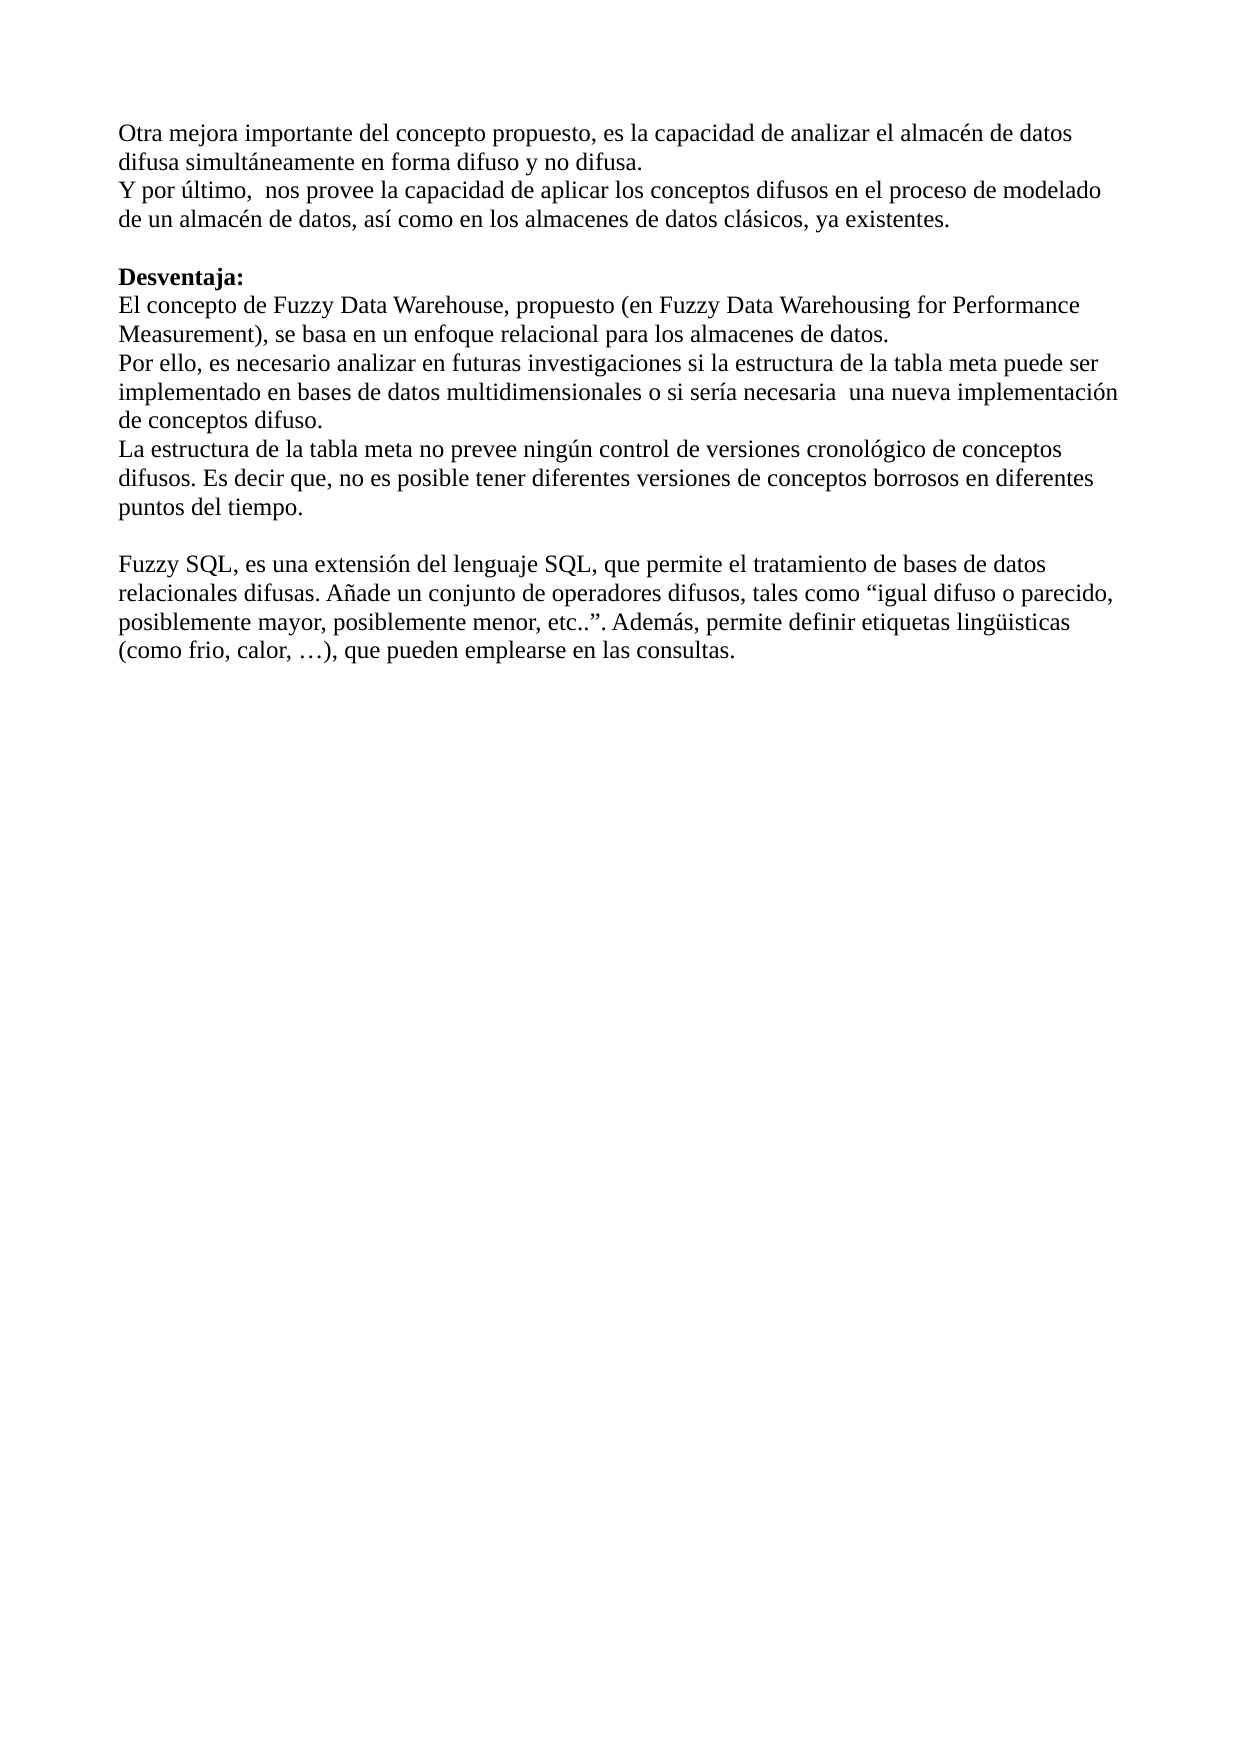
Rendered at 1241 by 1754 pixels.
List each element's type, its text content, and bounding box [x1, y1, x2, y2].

text Otra mejora importante del concepto propuesto, es la capacidad de analizar el almacén de datos difusa simultáneamente en forma difuso y no difusa. [118, 118, 1122, 176]
text Por ello, es necesario analizar en futuras investigaciones si la estructura de la tabla meta puede ser implementado en bases de datos multidimensionales o si sería necesaria una nueva implementación de conceptos difuso. [118, 348, 1122, 434]
text Y por último, nos provee la capacidad de aplicar los conceptos difusos en el proceso de modelado de un almacén de datos, así como en los almacenes de datos clásicos, ya existentes. [118, 176, 1122, 233]
text Fuzzy SQL, es una extensión del lenguaje SQL, que permite el tratamiento de bases de datos relacionales difusas. Añade un conjunto de operadores difusos, tales como “igual difuso o parecido, posiblemente mayor, posiblemente menor, etc..”. Además, permite definir etiquetas lingüisticas (como frio, calor, …), que pueden emplearse en las consultas. [118, 549, 1122, 664]
text La estructura de la tabla meta no prevee ningún control de versiones cronológico de conceptos difusos. Es decir que, no es posible tener diferentes versiones de conceptos borrosos en diferentes puntos del tiempo. [118, 434, 1122, 521]
text Desventaja: [118, 262, 1122, 291]
text El concepto de Fuzzy Data Warehouse, propuesto (en Fuzzy Data Warehousing for Performance Measurement), se basa en un enfoque relacional para los almacenes de datos. [118, 291, 1122, 348]
